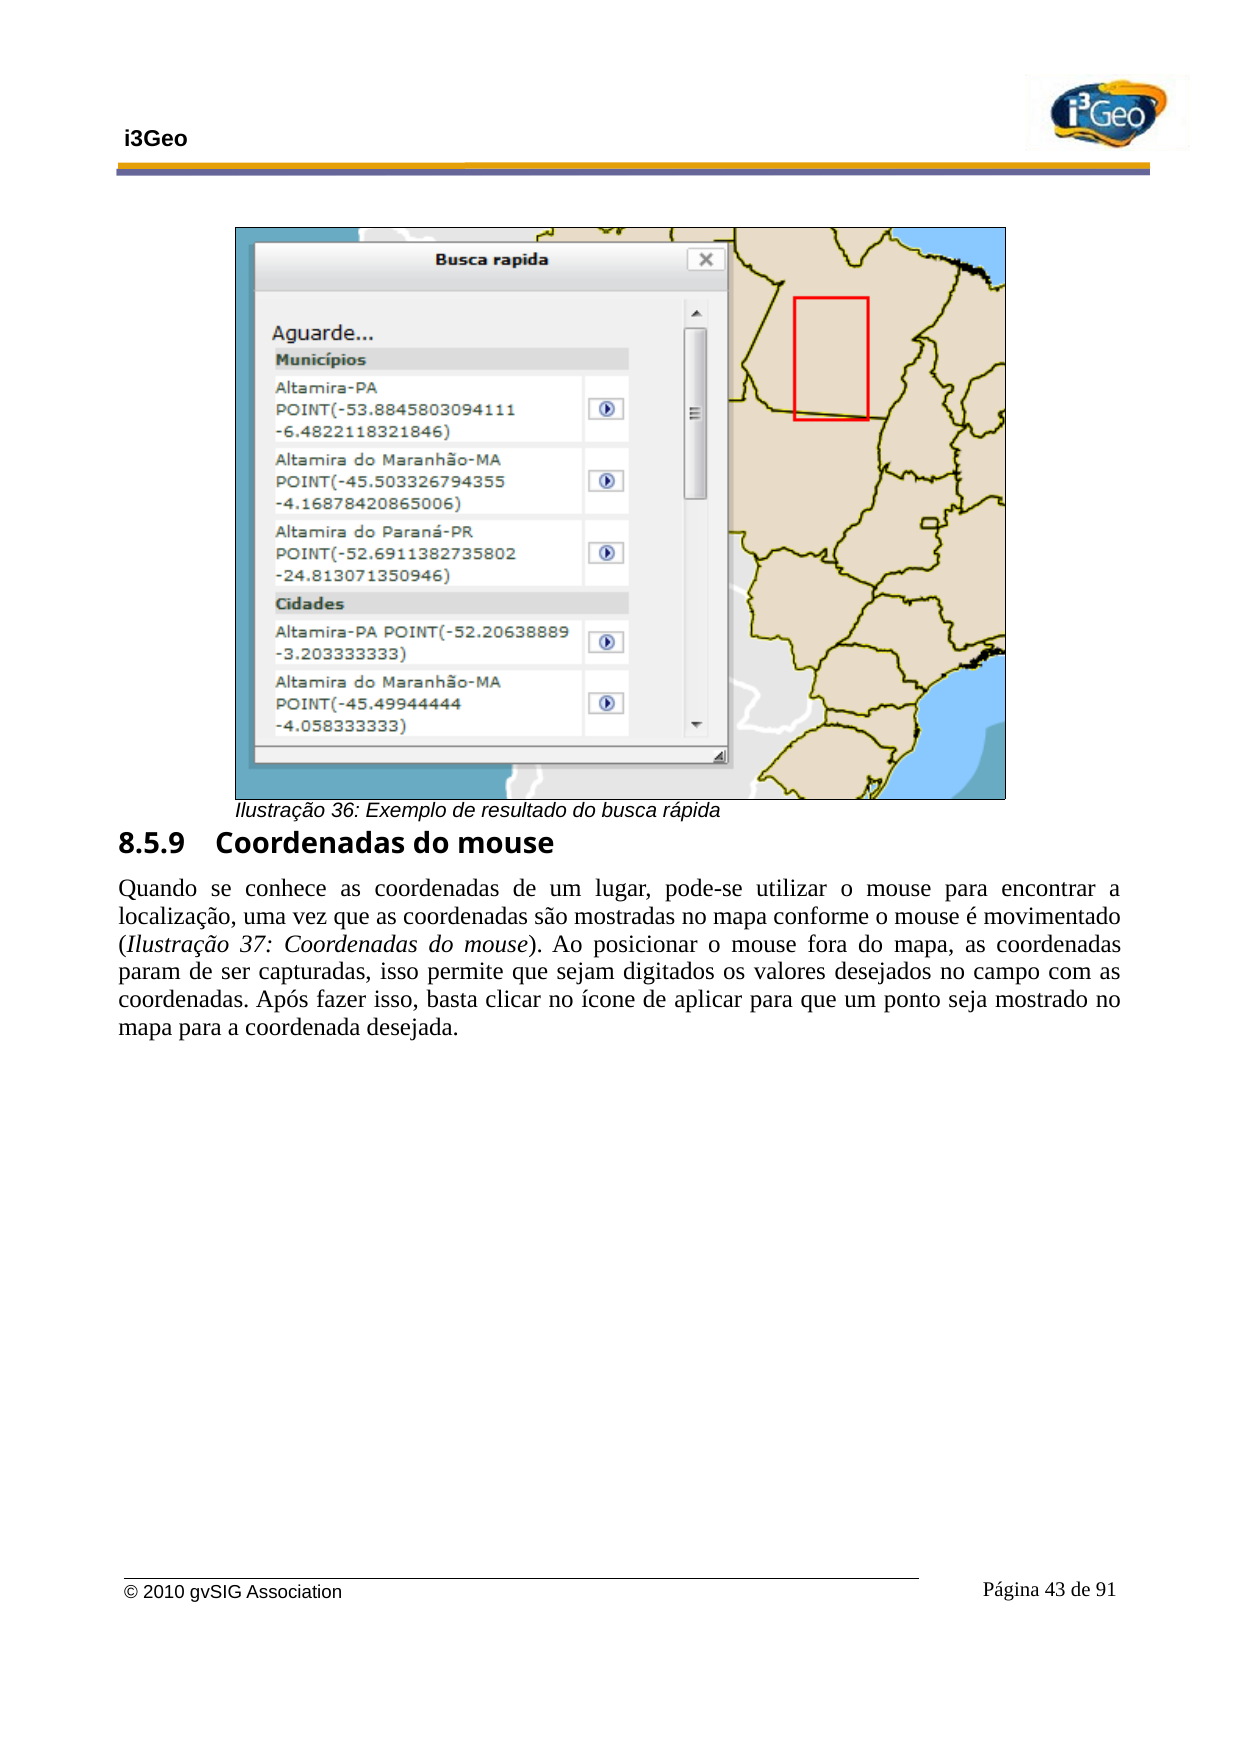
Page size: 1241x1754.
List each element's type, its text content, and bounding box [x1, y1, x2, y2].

subtitle Coordenadas do mouse [118, 214, 1122, 862]
text Ilustração 36: Exemplo de resultado do busca rápida [235, 800, 1005, 822]
picture [1025, 74, 1191, 151]
picture [236, 228, 1005, 799]
text Quando se conhece as coordenadas de um lugar, pode-se utilizar o mouse para encontrar a localização, uma vez que as coordenadas são mostradas no mapa conforme o mouse é movimentado (Ilustração 37: Coordenadas do mouse). Ao posicionar o mouse fora do mapa, as coordenadas param de ser capturadas, isso permite que sejam digitados os valores desejados no campo com as coordenadas. Após fazer isso, basta clicar no ícone de aplicar para que um ponto seja mostrado no mapa para a coordenada desejada. [118, 874, 1122, 1041]
